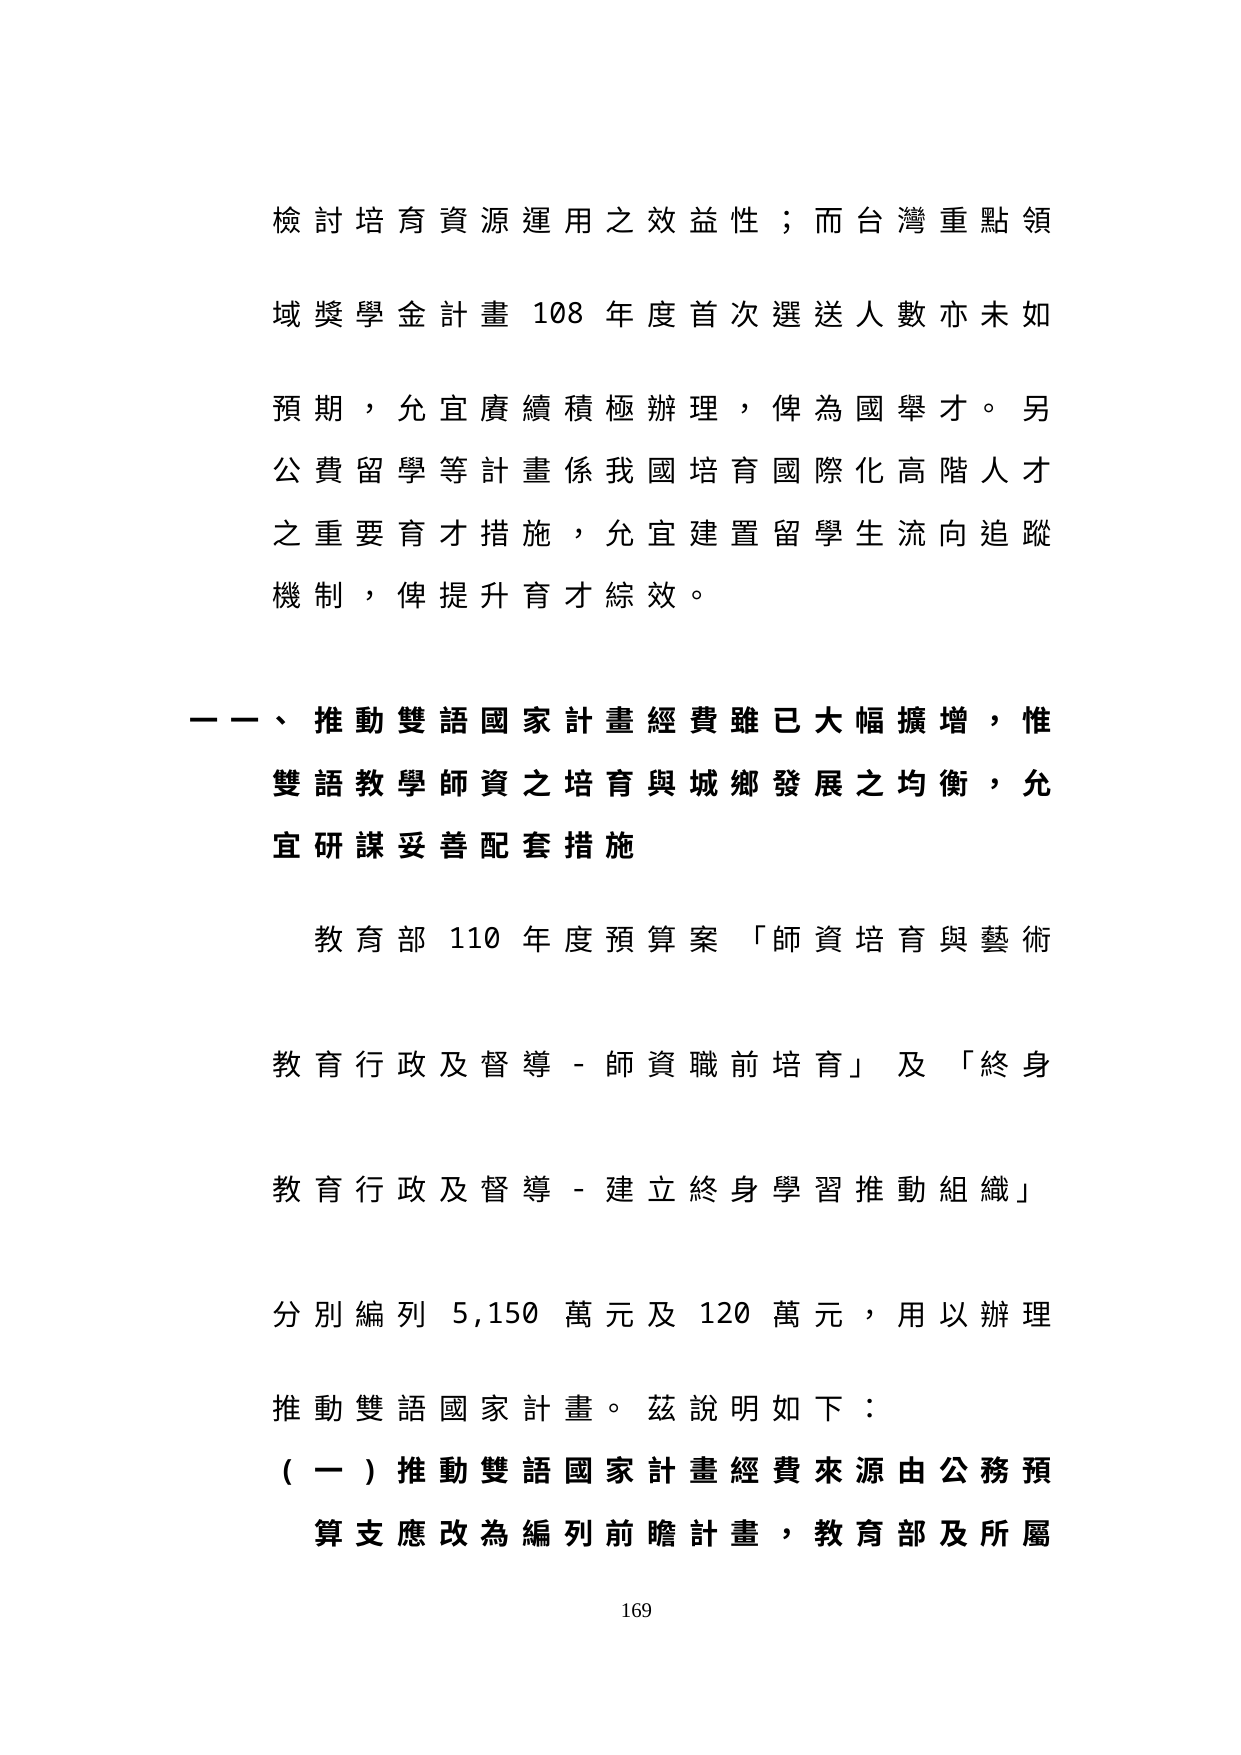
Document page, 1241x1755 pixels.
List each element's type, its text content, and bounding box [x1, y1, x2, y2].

text 一一、推動雙語國家計畫經費雖已大幅擴增，惟雙語教學師資之培育與城鄉發展之均衡，允宜研謀妥善配套措施 [183, 677, 1058, 865]
text (一)推動雙語國家計畫經費來源由公務預算支應改為編列前瞻計畫，教育部及所屬 [242, 1427, 1058, 1552]
text 教育部110年度預算案「師資培育與藝術教育行政及督導-師資職前培育」及「終身教育行政及督導-建立終身學習推動組織」分別編列5,150萬元及120萬元，用以辦理推動雙語國家計畫。茲說明如下： [242, 865, 1058, 1427]
text 檢討培育資源運用之效益性；而台灣重點領域獎學金計畫108年度首次選送人數亦未如預期，允宜賡續積極辦理，俾為國舉才。另公費留學等計畫係我國培育國際化高階人才之重要育才措施，允宜建置留學生流向追蹤機制，俾提升育才綜效。 [242, 177, 1058, 615]
